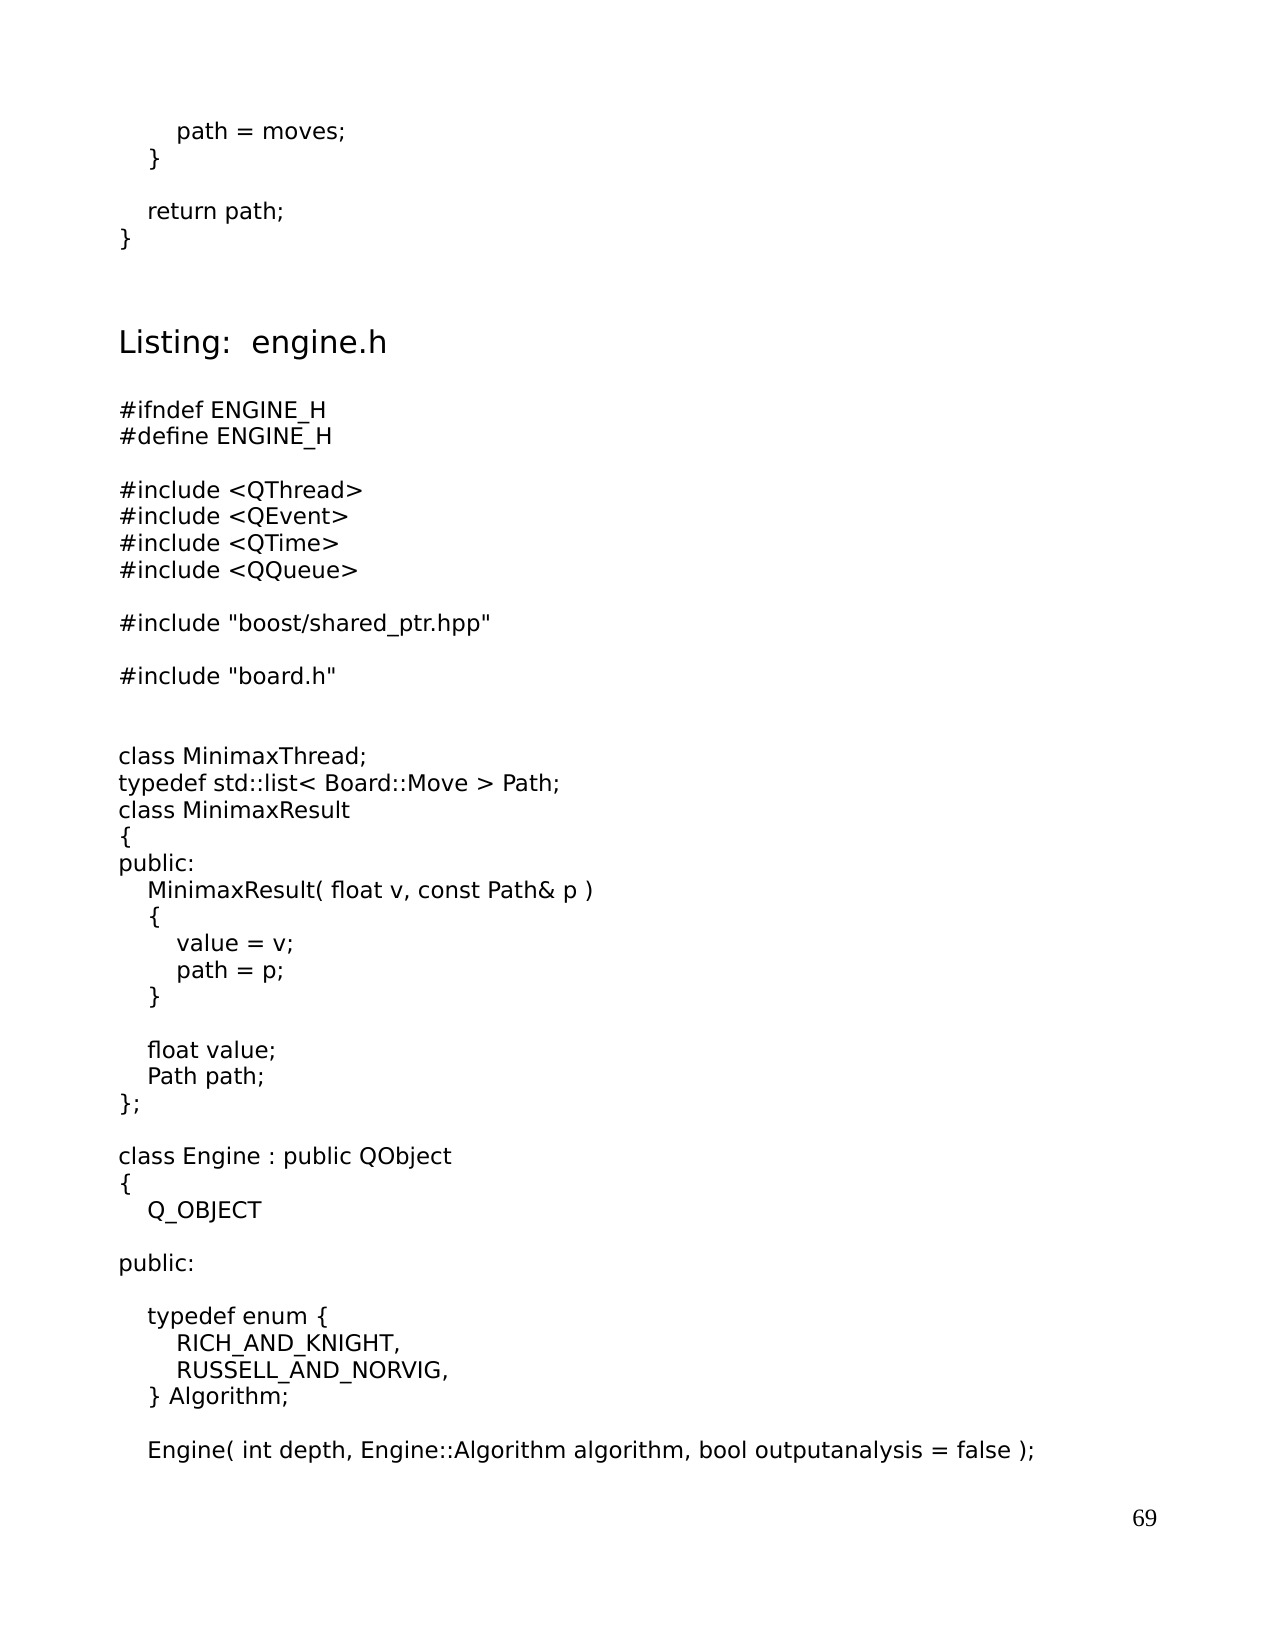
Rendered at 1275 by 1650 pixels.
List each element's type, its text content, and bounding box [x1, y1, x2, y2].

text RUSSELL_AND_NORVIG, [118, 1357, 1157, 1383]
text #include "boost/shared_ptr.hpp" [118, 610, 1157, 637]
text { [118, 823, 1157, 850]
text typedef enum { [118, 1303, 1157, 1330]
text value = v; [118, 930, 1157, 957]
text #include <QEvent> [118, 503, 1157, 530]
text }; [118, 1090, 1157, 1117]
text path = p; [118, 957, 1157, 983]
text RICH_AND_KNIGHT, [118, 1330, 1157, 1357]
text #include <QTime> [118, 530, 1157, 557]
text { [118, 1170, 1157, 1197]
text #define ENGINE_H [118, 423, 1157, 450]
text public: [118, 850, 1157, 877]
text Engine( int depth, Engine::Algorithm algorithm, bool outputanalysis = false ); [118, 1437, 1157, 1463]
text #ifndef ENGINE_H [118, 397, 1157, 423]
text } [118, 145, 1157, 171]
text #include <QQueue> [118, 557, 1157, 583]
text float value; [118, 1037, 1157, 1063]
text public: [118, 1250, 1157, 1277]
text typedef std::list< Board::Move > Path; [118, 770, 1157, 797]
text Listing: engine.h [118, 324, 1157, 361]
text return path; [118, 198, 1157, 225]
text class MinimaxResult [118, 797, 1157, 823]
text #include <QThread> [118, 477, 1157, 503]
text class Engine : public QObject [118, 1143, 1157, 1170]
text class MinimaxThread; [118, 743, 1157, 770]
text MinimaxResult( float v, const Path& p ) [118, 877, 1157, 903]
text } [118, 225, 1157, 251]
text Path path; [118, 1063, 1157, 1090]
text path = moves; [118, 118, 1157, 145]
text } [118, 983, 1157, 1010]
text } Algorithm; [118, 1383, 1157, 1410]
text #include "board.h" [118, 663, 1157, 690]
text { [118, 903, 1157, 930]
text Q_OBJECT [118, 1197, 1157, 1223]
